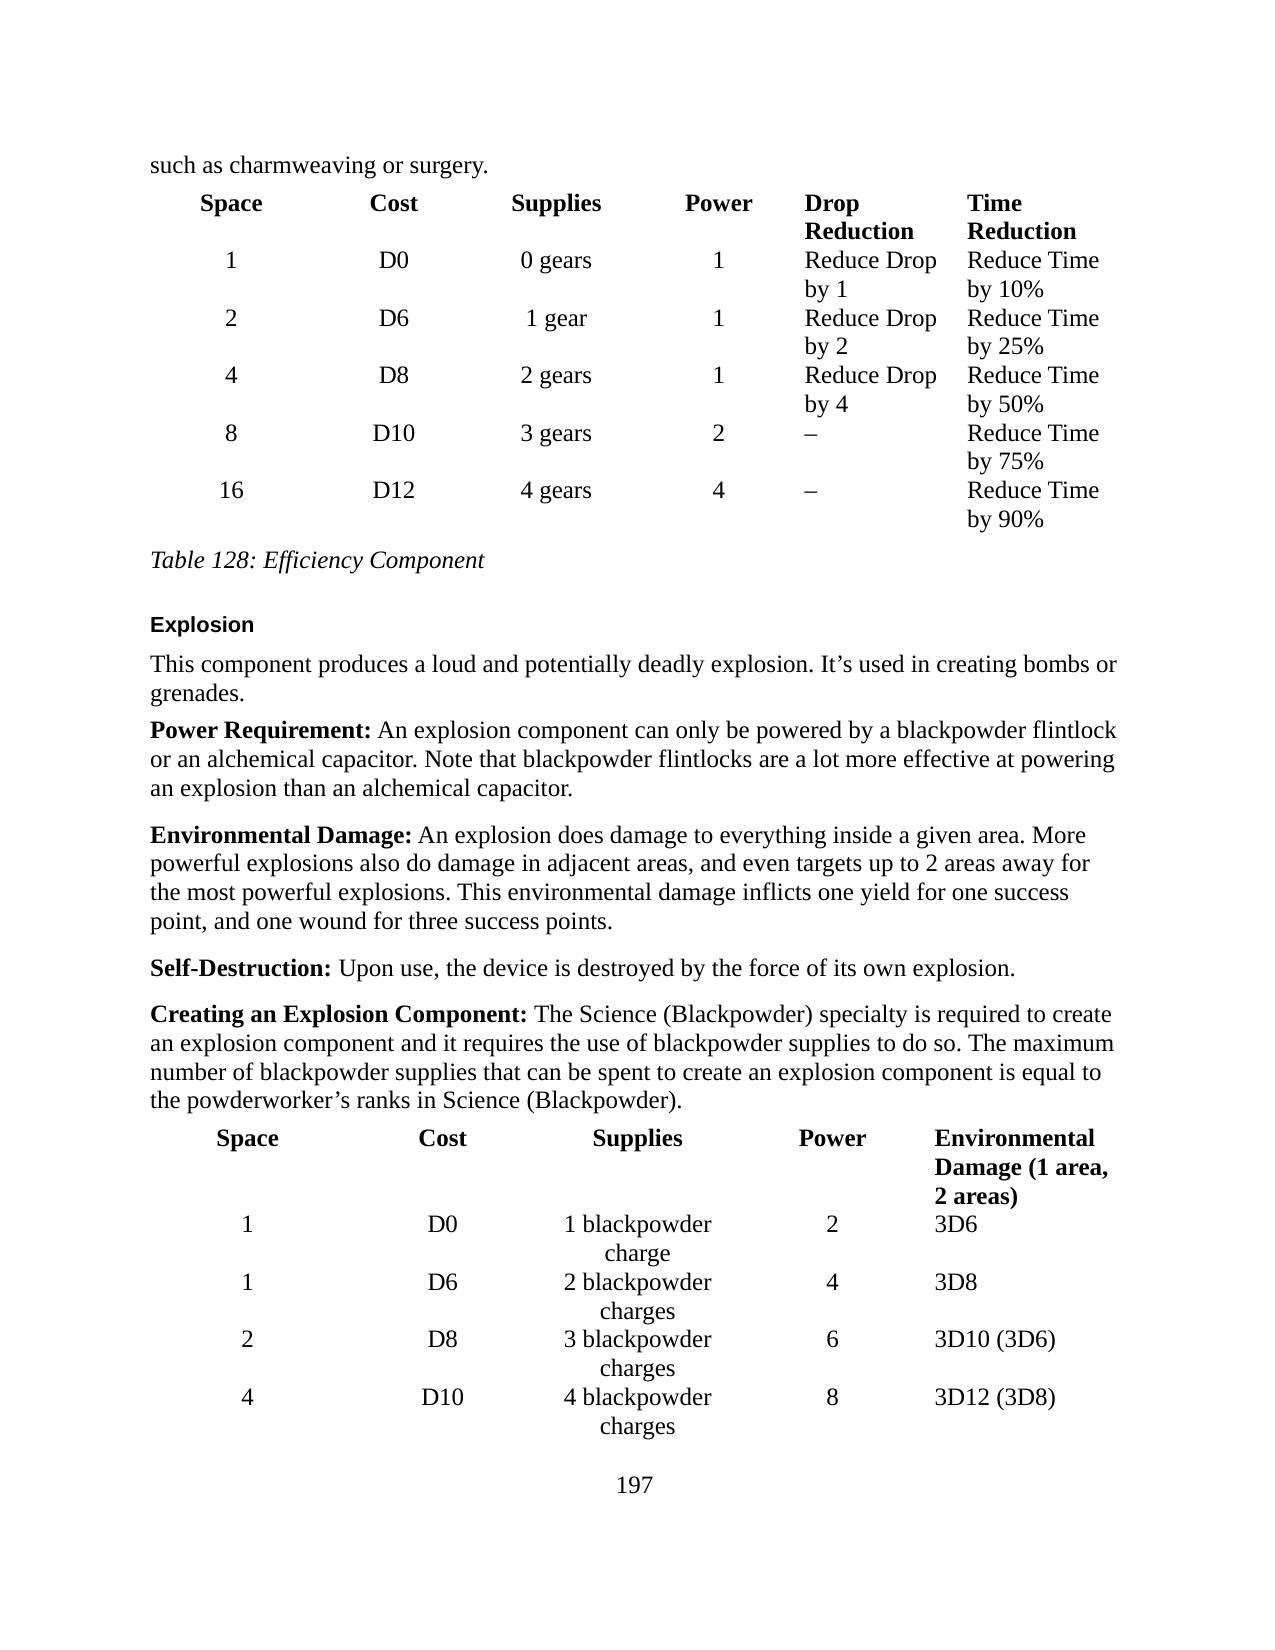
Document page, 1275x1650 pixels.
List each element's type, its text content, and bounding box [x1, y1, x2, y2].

table_cell 4 [150, 1382, 345, 1439]
table_cell 3 gears [475, 418, 637, 475]
table_header Drop Reduction [800, 188, 962, 245]
text Environmental Damage: An explosion does damage to everything inside a given area. More powerful explosions also do damage in adjacent areas, and even targets up to 2 areas away for the most powerful explosions. This environmental damage inflicts one yield for one success point, and one wound for three success points. [150, 820, 1125, 935]
table_header Space [150, 1123, 345, 1209]
table_cell D0 [345, 1210, 540, 1267]
table_cell Reduce Drop by 1 [800, 245, 962, 303]
table_header Power [638, 188, 800, 245]
table_cell Reduce Time by 10% [963, 245, 1125, 303]
text Creating an Explosion Component: The Science (Blackpowder) specialty is required to create an explosion component and it requires the use of blackpowder supplies to do so. The maximum number of blackpowder supplies that can be spent to create an explosion component is equal to the powderworker’s ranks in Science (Blackpowder). [150, 999, 1125, 1114]
table_cell 2 [150, 303, 312, 360]
table_cell Reduce Time by 90% [963, 475, 1125, 533]
table_header Supplies [475, 188, 637, 245]
table_cell 1 [150, 1267, 345, 1324]
table_header Cost [313, 188, 475, 245]
table_cell 3D6 [930, 1210, 1125, 1267]
table_cell 1 [150, 1210, 345, 1267]
table_cell Reduce Drop by 2 [800, 303, 962, 360]
table_cell 4 gears [475, 475, 637, 533]
table_cell 1 gear [475, 303, 637, 360]
table_cell 1 [638, 303, 800, 360]
table_header Supplies [540, 1123, 735, 1209]
table_cell – [800, 418, 962, 475]
table_cell 3D8 [930, 1267, 1125, 1324]
table_cell 1 [638, 360, 800, 418]
table_cell 3 blackpowder charges [540, 1325, 735, 1382]
text This component produces a loud and potentially deadly explosion. It’s used in creating bombs or grenades. [150, 649, 1125, 707]
table_header Space [150, 188, 312, 245]
table_cell 4 [638, 475, 800, 533]
table_cell 3D10 (3D6) [930, 1325, 1125, 1382]
table_cell 2 gears [475, 360, 637, 418]
table_cell D8 [313, 360, 475, 418]
table_cell D10 [313, 418, 475, 475]
table_cell D8 [345, 1325, 540, 1382]
table_cell 3D12 (3D8) [930, 1382, 1125, 1439]
table_cell 16 [150, 475, 312, 533]
table_cell Reduce Time by 50% [963, 360, 1125, 418]
table_cell Reduce Time by 25% [963, 303, 1125, 360]
table_cell D6 [345, 1267, 540, 1324]
table_cell 6 [735, 1325, 930, 1382]
subtitle Explosion [150, 611, 1125, 637]
text such as charmweaving or surgery. [150, 150, 1125, 179]
table_header Power [735, 1123, 930, 1209]
table_header Time Reduction [963, 188, 1125, 245]
table_cell 4 [150, 360, 312, 418]
table_cell 1 [638, 245, 800, 303]
table_cell 0 gears [475, 245, 637, 303]
table_cell 2 [150, 1325, 345, 1382]
table_header Environmental Damage (1 area, 2 areas) [930, 1123, 1125, 1209]
table_cell D6 [313, 303, 475, 360]
text Self-Destruction: Upon use, the device is destroyed by the force of its own explosion. [150, 953, 1125, 981]
table_cell D10 [345, 1382, 540, 1439]
text Table 128: Efficiency Component [150, 545, 1125, 574]
table_cell 8 [735, 1382, 930, 1439]
table_cell D12 [313, 475, 475, 533]
table_cell 4 blackpowder charges [540, 1382, 735, 1439]
table_cell 4 [735, 1267, 930, 1324]
table_cell Reduce Drop by 4 [800, 360, 962, 418]
table_cell – [800, 475, 962, 533]
table_cell 1 blackpowder charge [540, 1210, 735, 1267]
table_cell 1 [150, 245, 312, 303]
table_cell 2 [638, 418, 800, 475]
table_header Cost [345, 1123, 540, 1209]
table_cell Reduce Time by 75% [963, 418, 1125, 475]
table_cell D0 [313, 245, 475, 303]
table_cell 2 blackpowder charges [540, 1267, 735, 1324]
table_cell 8 [150, 418, 312, 475]
text Power Requirement: An explosion component can only be powered by a blackpowder flintlock or an alchemical capacitor. Note that blackpowder flintlocks are a lot more effective at powering an explosion than an alchemical capacitor. [150, 716, 1125, 802]
table_cell 2 [735, 1210, 930, 1267]
